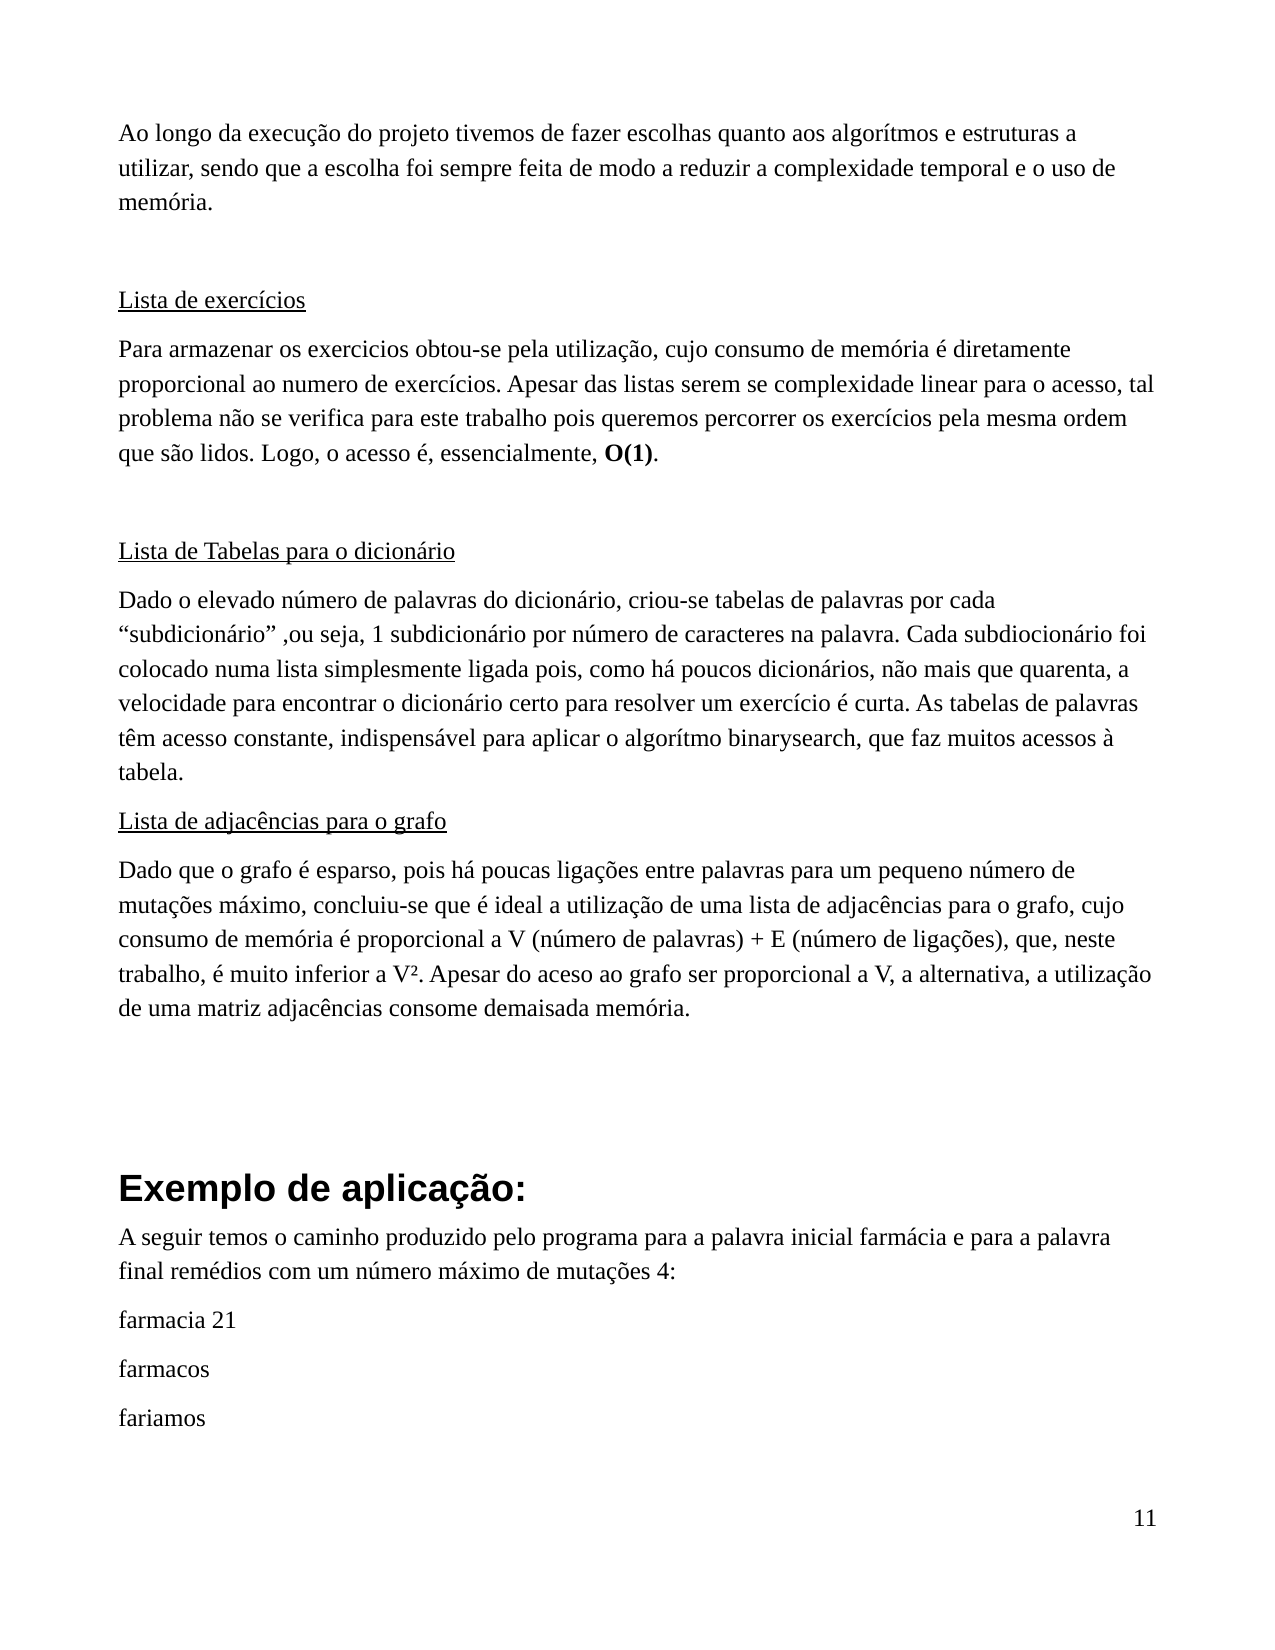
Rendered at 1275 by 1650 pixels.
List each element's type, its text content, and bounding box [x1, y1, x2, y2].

text A seguir temos o caminho produzido pelo programa para a palavra inicial farmácia e para a palavra final remédios com um número máximo de mutações 4: [118, 1222, 1157, 1285]
text farmacia 21 [118, 1305, 1157, 1334]
text Lista de adjacências para o grafo [118, 806, 1157, 835]
text Ao longo da execução do projeto tivemos de fazer escolhas quanto aos algorítmos e estruturas a utilizar, sendo que a escolha foi sempre feita de modo a reduzir a complexidade temporal e o uso de memória. [118, 118, 1157, 216]
text Dado o elevado número de palavras do dicionário, criou-se tabelas de palavras por cada “subdicionário” ,ou seja, 1 subdicionário por número de caracteres na palavra. Cada subdiocionário foi colocado numa lista simplesmente ligada pois, como há poucos dicionários, não mais que quarenta, a velocidade para encontrar o dicionário certo para resolver um exercício é curta. As tabelas de palavras têm acesso constante, indispensável para aplicar o algorítmo binarysearch, que faz muitos acessos à tabela. [118, 585, 1157, 786]
text Lista de exercícios [118, 285, 1157, 314]
text Lista de Tabelas para o dicionário [118, 536, 1157, 564]
text Dado que o grafo é esparso, pois há poucas ligações entre palavras para um pequeno número de mutações máximo, concluiu-se que é ideal a utilização de uma lista de adjacências para o grafo, cujo consumo de memória é proporcional a V (número de palavras) + E (número de ligações), que, neste trabalho, é muito inferior a V². Apesar do aceso ao grafo ser proporcional a V, a alternativa, a utilização de uma matriz adjacências consome demaisada memória. [118, 855, 1157, 1022]
text Para armazenar os exercicios obtou-se pela utilização, cujo consumo de memória é diretamente proporcional ao numero de exercícios. Apesar das listas serem se complexidade linear para o acesso, tal problema não se verifica para este trabalho pois queremos percorrer os exercícios pela mesma ordem que são lidos. Logo, o acesso é, essencialmente, O(1). [118, 334, 1157, 466]
subtitle Exemplo de aplicação: [118, 1166, 1157, 1209]
text fariamos [118, 1403, 1157, 1432]
text farmacos [118, 1354, 1157, 1383]
